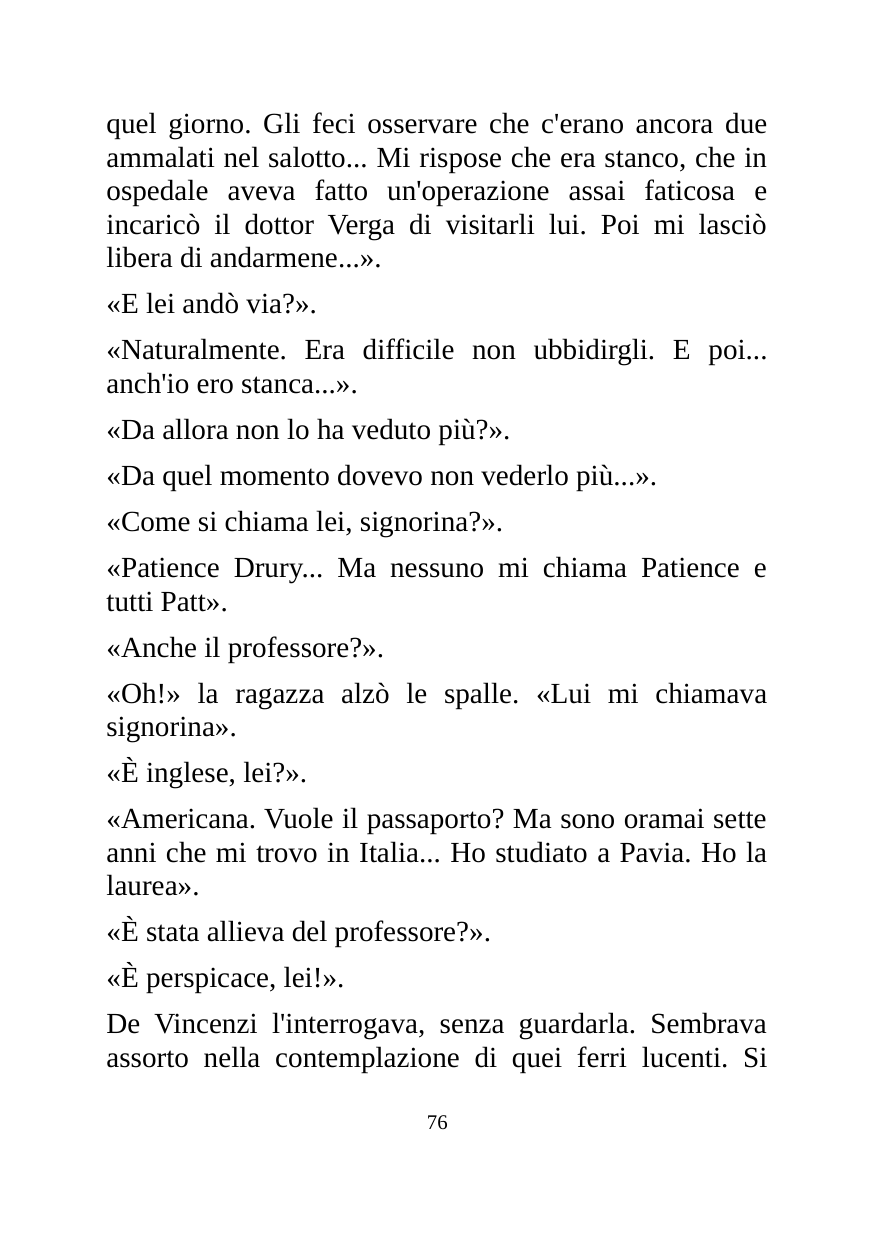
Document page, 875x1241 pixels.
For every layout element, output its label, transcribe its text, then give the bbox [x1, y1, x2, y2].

text «Da allora non lo ha veduto più?». [106, 412, 768, 446]
text «Da quel momento dovevo non vederlo più...». [106, 458, 768, 492]
text «Patience Drury... Ma nessuno mi chiama Patience e tutti Patt». [106, 550, 768, 617]
text «Come si chiama lei, signorina?». [106, 504, 768, 538]
text «Americana. Vuole il passaporto? Ma sono oramai sette anni che mi trovo in Italia... Ho studiato a Pavia. Ho la laurea». [106, 801, 768, 902]
text «E lei andò via?». [106, 286, 768, 320]
text «Oh!» la ragazza alzò le spalle. «Lui mi chiamava signorina». [106, 676, 768, 743]
text quel giorno. Gli feci osservare che c'erano ancora due ammalati nel salotto... Mi rispose che era stanco, che in ospedale aveva fatto un'operazione assai faticosa e incaricò il dottor Verga di visitarli lui. Poi mi lasciò libera di andarmene...». [106, 106, 768, 274]
text «Naturalmente. Era difficile non ubbidirgli. E poi... anch'io ero stanca...». [106, 332, 768, 399]
text «È inglese, lei?». [106, 755, 768, 789]
text «È stata allieva del professore?». [106, 914, 768, 948]
text De Vincenzi l'interrogava, senza guardarla. Sembrava assorto nella contemplazione di quei ferri lucenti. Si [106, 1007, 768, 1074]
text «Anche il professore?». [106, 630, 768, 663]
text «È perspicace, lei!». [106, 961, 768, 994]
